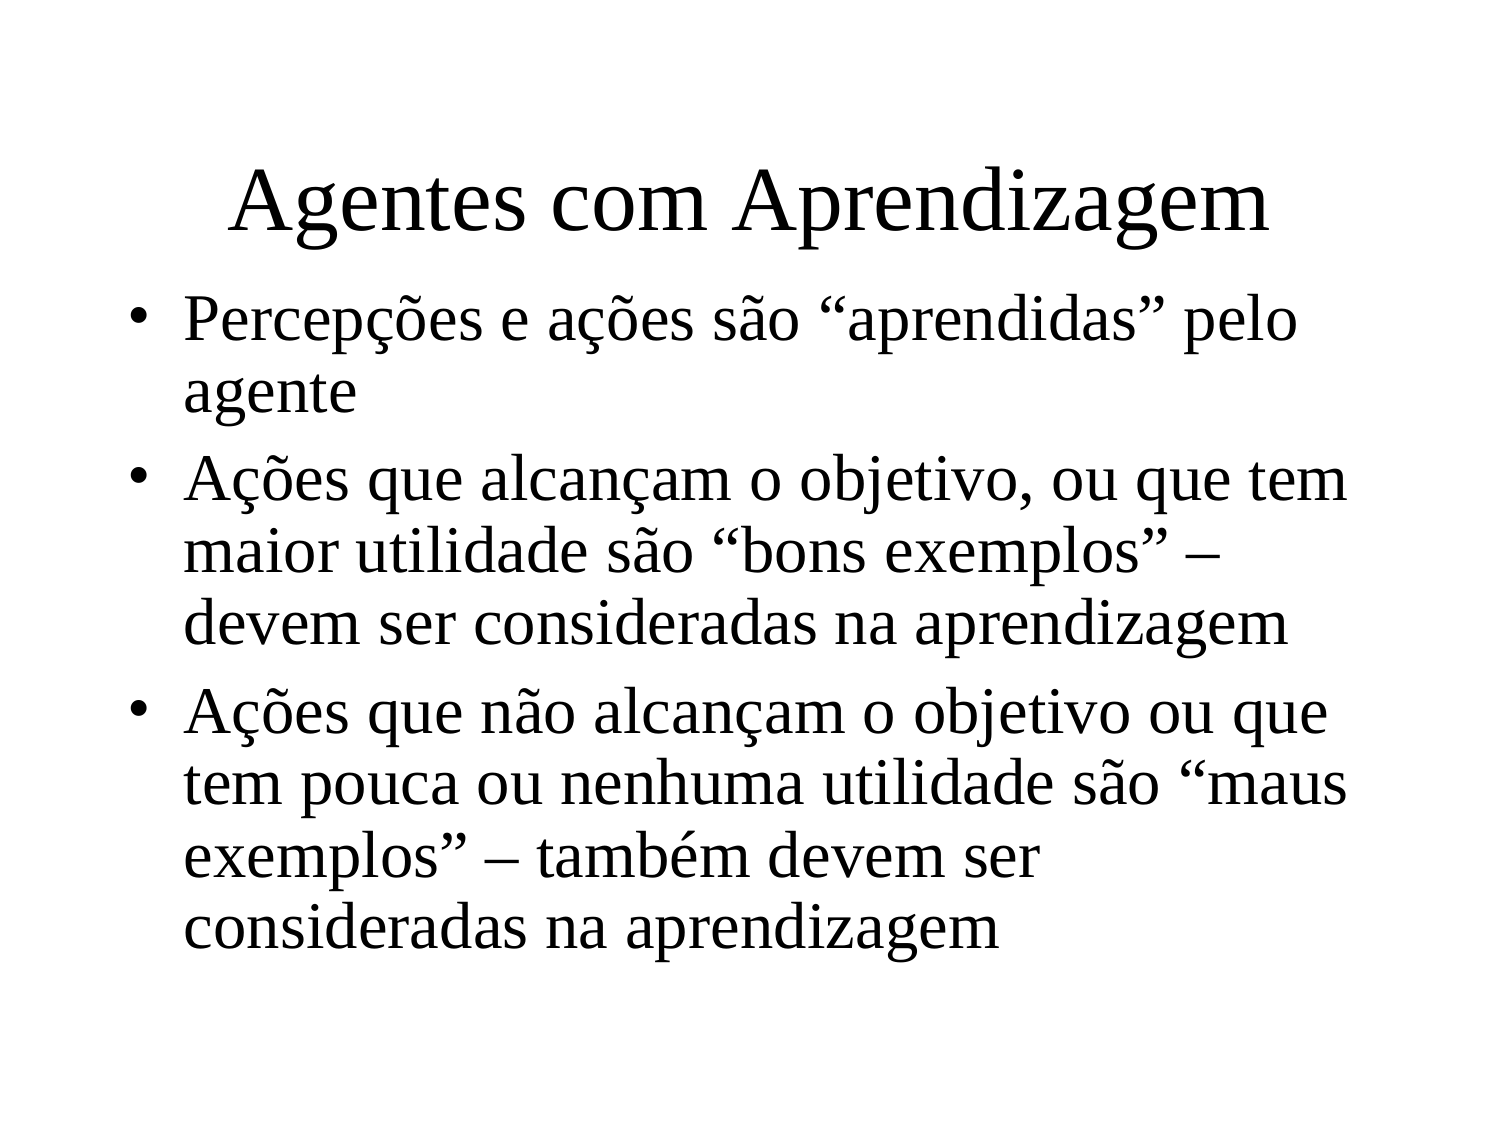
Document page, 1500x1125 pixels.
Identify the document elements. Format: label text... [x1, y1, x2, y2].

list Percepções e ações são “aprendidas” pelo agente Ações que alcançam o objetivo, ou que tem maior utilidade são “bons exemplos” – devem ser consideradas na aprendizagem Ações que não alcançam o objetivo ou que tem pouca ou nenhuma utilidade são “maus exemplos” – também devem ser consideradas na aprendizagem [112, 275, 1388, 1125]
title Agentes com Aprendizagem [112, 99, 1388, 275]
